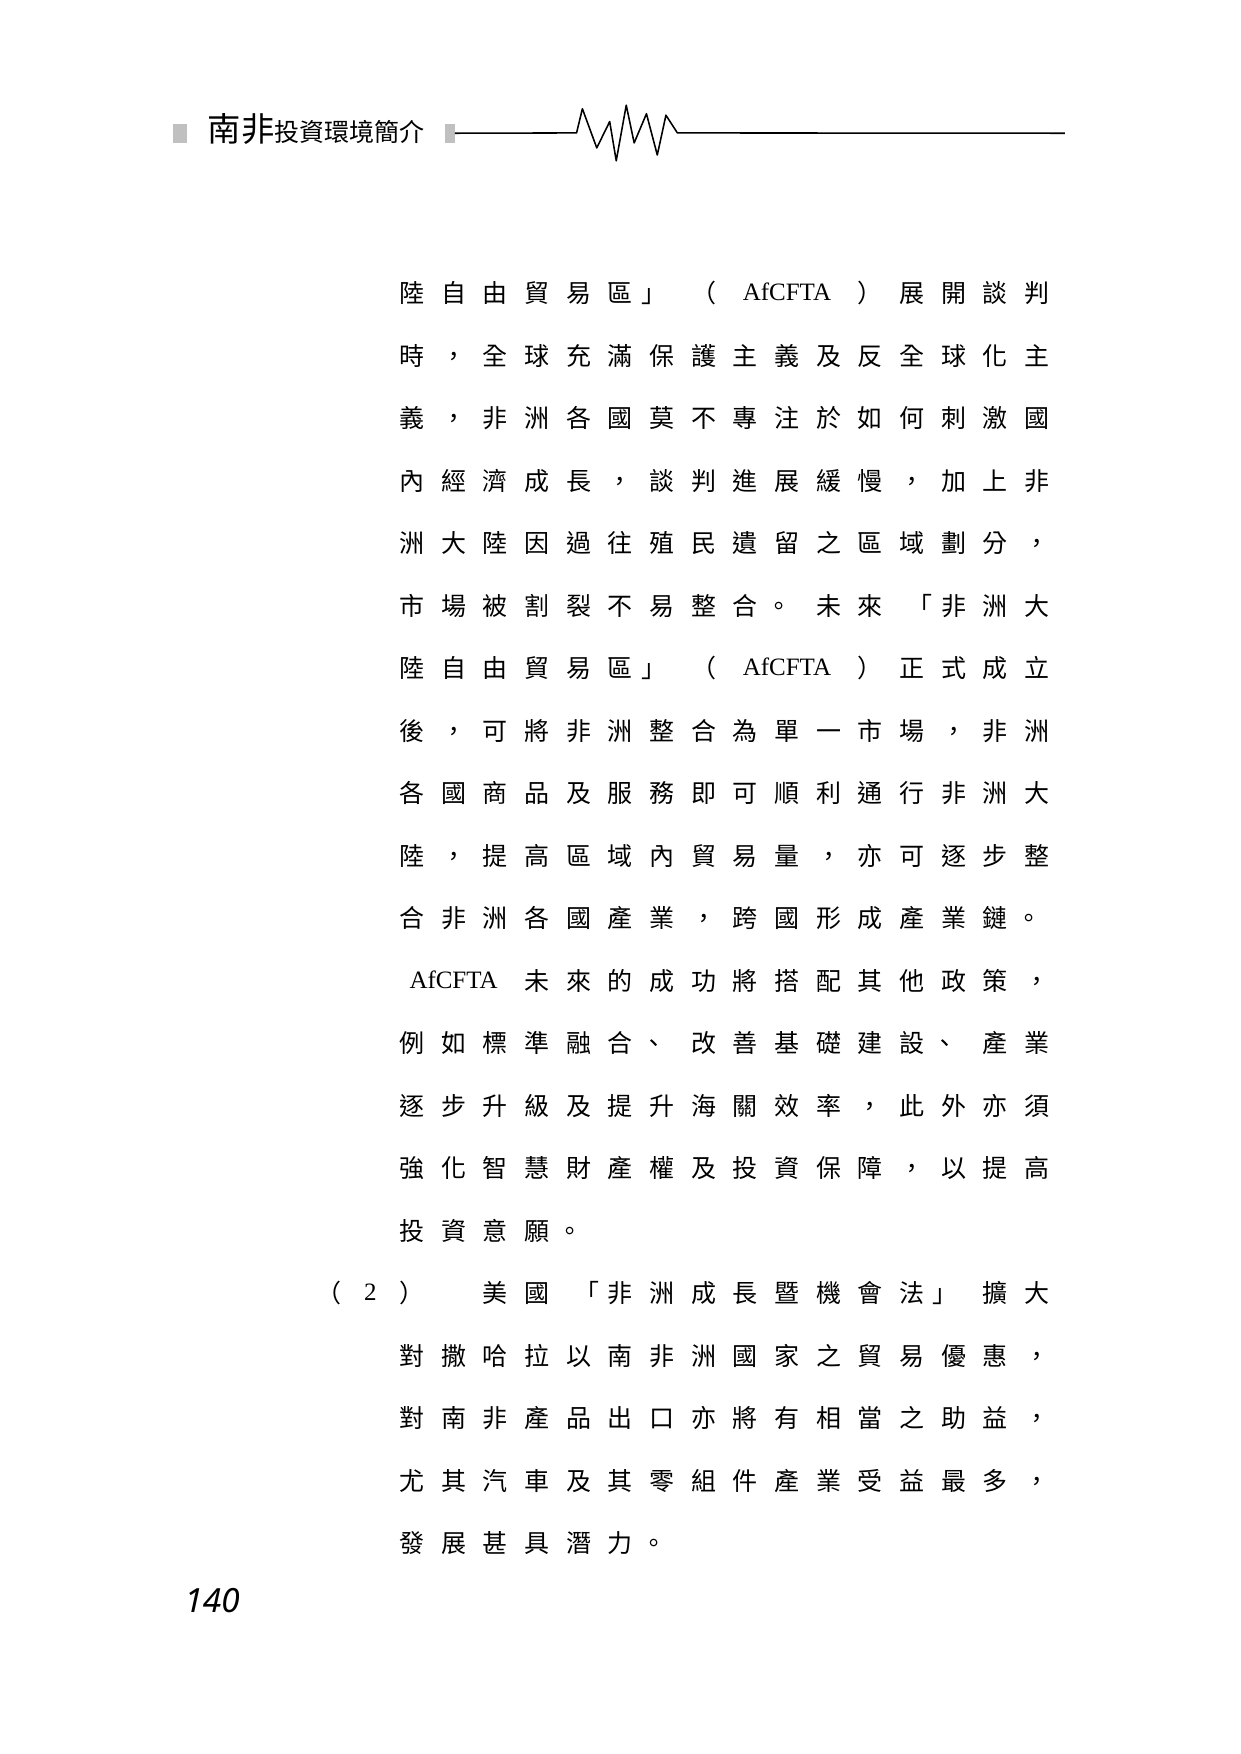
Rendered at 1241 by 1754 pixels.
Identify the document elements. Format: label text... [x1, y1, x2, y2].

text 陸自由貿易區」（AfCFTA）展開談判時，全球充滿保護主義及反全球化主義，非洲各國莫不專注於如何刺激國內經濟成長，談判進展緩慢，加上非洲大陸因過往殖民遺留之區域劃分，市場被割裂不易整合。未來「非洲大陸自由貿易區」（AfCFTA）正式成立後，可將非洲整合為單一市場，非洲各國商品及服務即可順利通行非洲大陸，提高區域內貿易量，亦可逐步整合非洲各國產業，跨國形成產業鏈。AfCFTA未來的成功將搭配其他政策，例如標準融合、改善基礎建設、產業逐步升級及提升海關效率，此外亦須強化智慧財產權及投資保障，以提高投資意願。 [367, 250, 1058, 1250]
text （2） 美國「非洲成長暨機會法」擴大對撒哈拉以南非洲國家之貿易優惠，對南非產品出口亦將有相當之助益，尤其汽車及其零組件產業受益最多，發展甚具潛力。 [306, 1250, 1058, 1563]
